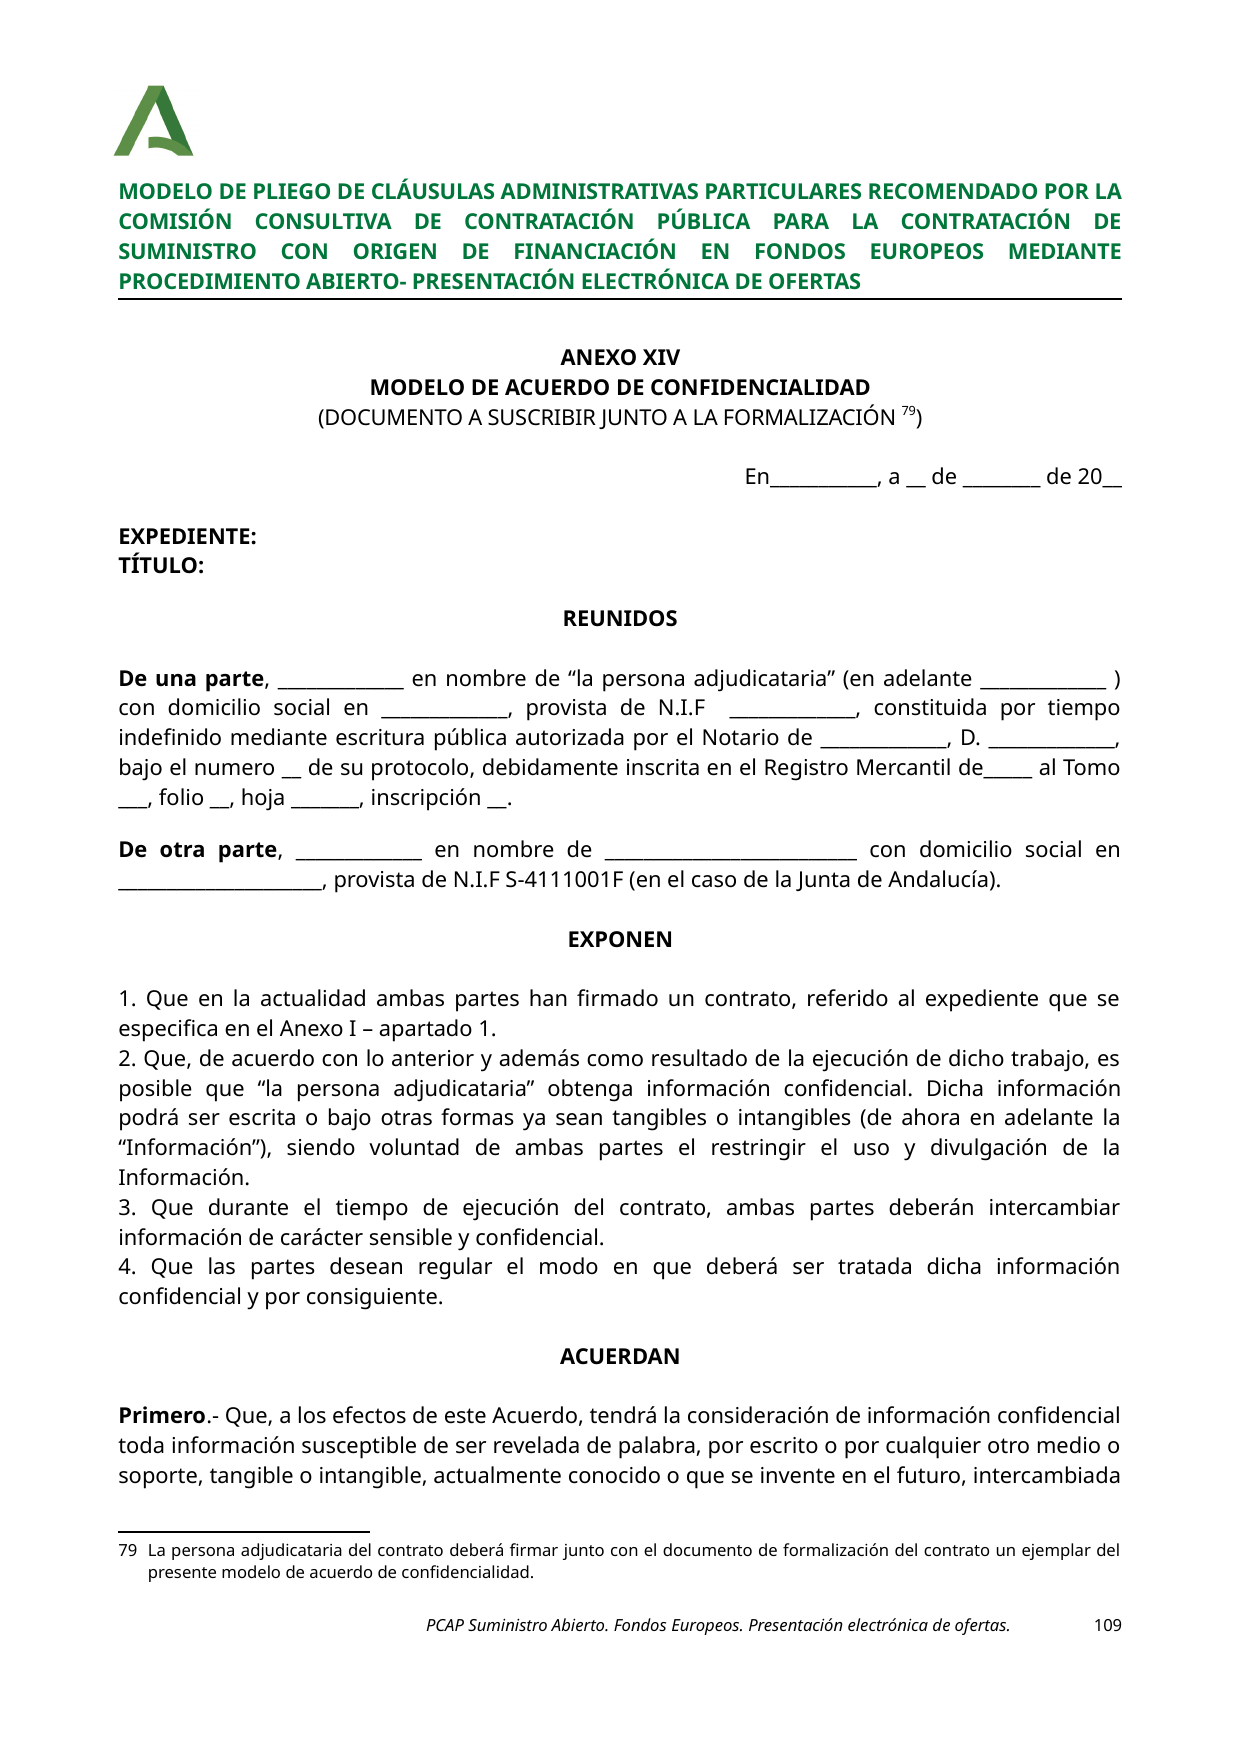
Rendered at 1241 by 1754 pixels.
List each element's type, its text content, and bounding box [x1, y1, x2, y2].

text MODELO DE PLIEGO DE CLÁUSULAS ADMINISTRATIVAS PARTICULARES RECOMENDADO POR LA COMISIÓN CONSULTIVA DE CONTRATACIÓN PÚBLICA PARA LA CONTRATACIÓN DE SUMINISTRO CON ORIGEN DE FINANCIACIÓN EN FONDOS EUROPEOS MEDIANTE PROCEDIMIENTO ABIERTO- PRESENTACIÓN ELECTRÓNICA DE OFERTAS [118, 176, 1122, 298]
text EXPONEN [118, 924, 1122, 953]
text De otra parte, _____________ en nombre de __________________________ con domicilio social en _____________________, provista de N.I.F S-4111001F (en el caso de la Junta de Andalucía). [118, 834, 1122, 894]
text (DOCUMENTO A SUSCRIBIR JUNTO A LA FORMALIZACIÓN ) [118, 402, 1122, 431]
text En___________, a __ de ________ de 20__ [118, 461, 1122, 491]
text 4. Que las partes desean regular el modo en que deberá ser tratada dicha información confidencial y por consiguiente. [118, 1251, 1122, 1311]
text 2. Que, de acuerdo con lo anterior y además como resultado de la ejecución de dicho trabajo, es posible que “la persona adjudicataria” obtenga información confidencial. Dicha información podrá ser escrita o bajo otras formas ya sean tangibles o intangibles (de ahora en adelante la “Información”), siendo voluntad de ambas partes el restringir el uso y divulgación de la Información. [118, 1043, 1122, 1192]
text EXPEDIENTE: [118, 521, 1122, 551]
text La persona adjudicataria del contrato deberá firmar junto con el documento de formalización del contrato un ejemplar del presente modelo de acuerdo de confidencialidad. [118, 1538, 1122, 1584]
text De una parte, _____________ en nombre de “la persona adjudicataria” (en adelante _____________ ) con domicilio social en _____________, provista de N.I.F _____________, constituida por tiempo indefinido mediante escritura pública autorizada por el Notario de _____________, D. _____________, bajo el numero __ de su protocolo, debidamente inscrita en el Registro Mercantil de_____ al Tomo ___, folio __, hoja _______, inscripción __. [118, 663, 1122, 812]
picture [109, 81, 198, 160]
text 1. Que en la actualidad ambas partes han firmado un contrato, referido al expediente que se especifica en el Anexo I – apartado 1. [118, 983, 1122, 1043]
text ANEXO XIV [118, 342, 1122, 372]
text MODELO DE ACUERDO DE CONFIDENCIALIDAD [118, 372, 1122, 402]
text Primero.- Que, a los efectos de este Acuerdo, tendrá la consideración de información confidencial toda información susceptible de ser revelada de palabra, por escrito o por cualquier otro medio o soporte, tangible o intangible, actualmente conocido o que se invente en el futuro, intercambiada [118, 1400, 1122, 1490]
text REUNIDOS [118, 603, 1122, 633]
text ACUERDAN [118, 1341, 1122, 1371]
text TÍTULO: [118, 551, 1122, 580]
text 3. Que durante el tiempo de ejecución del contrato, ambas partes deberán intercambiar información de carácter sensible y confidencial. [118, 1192, 1122, 1251]
